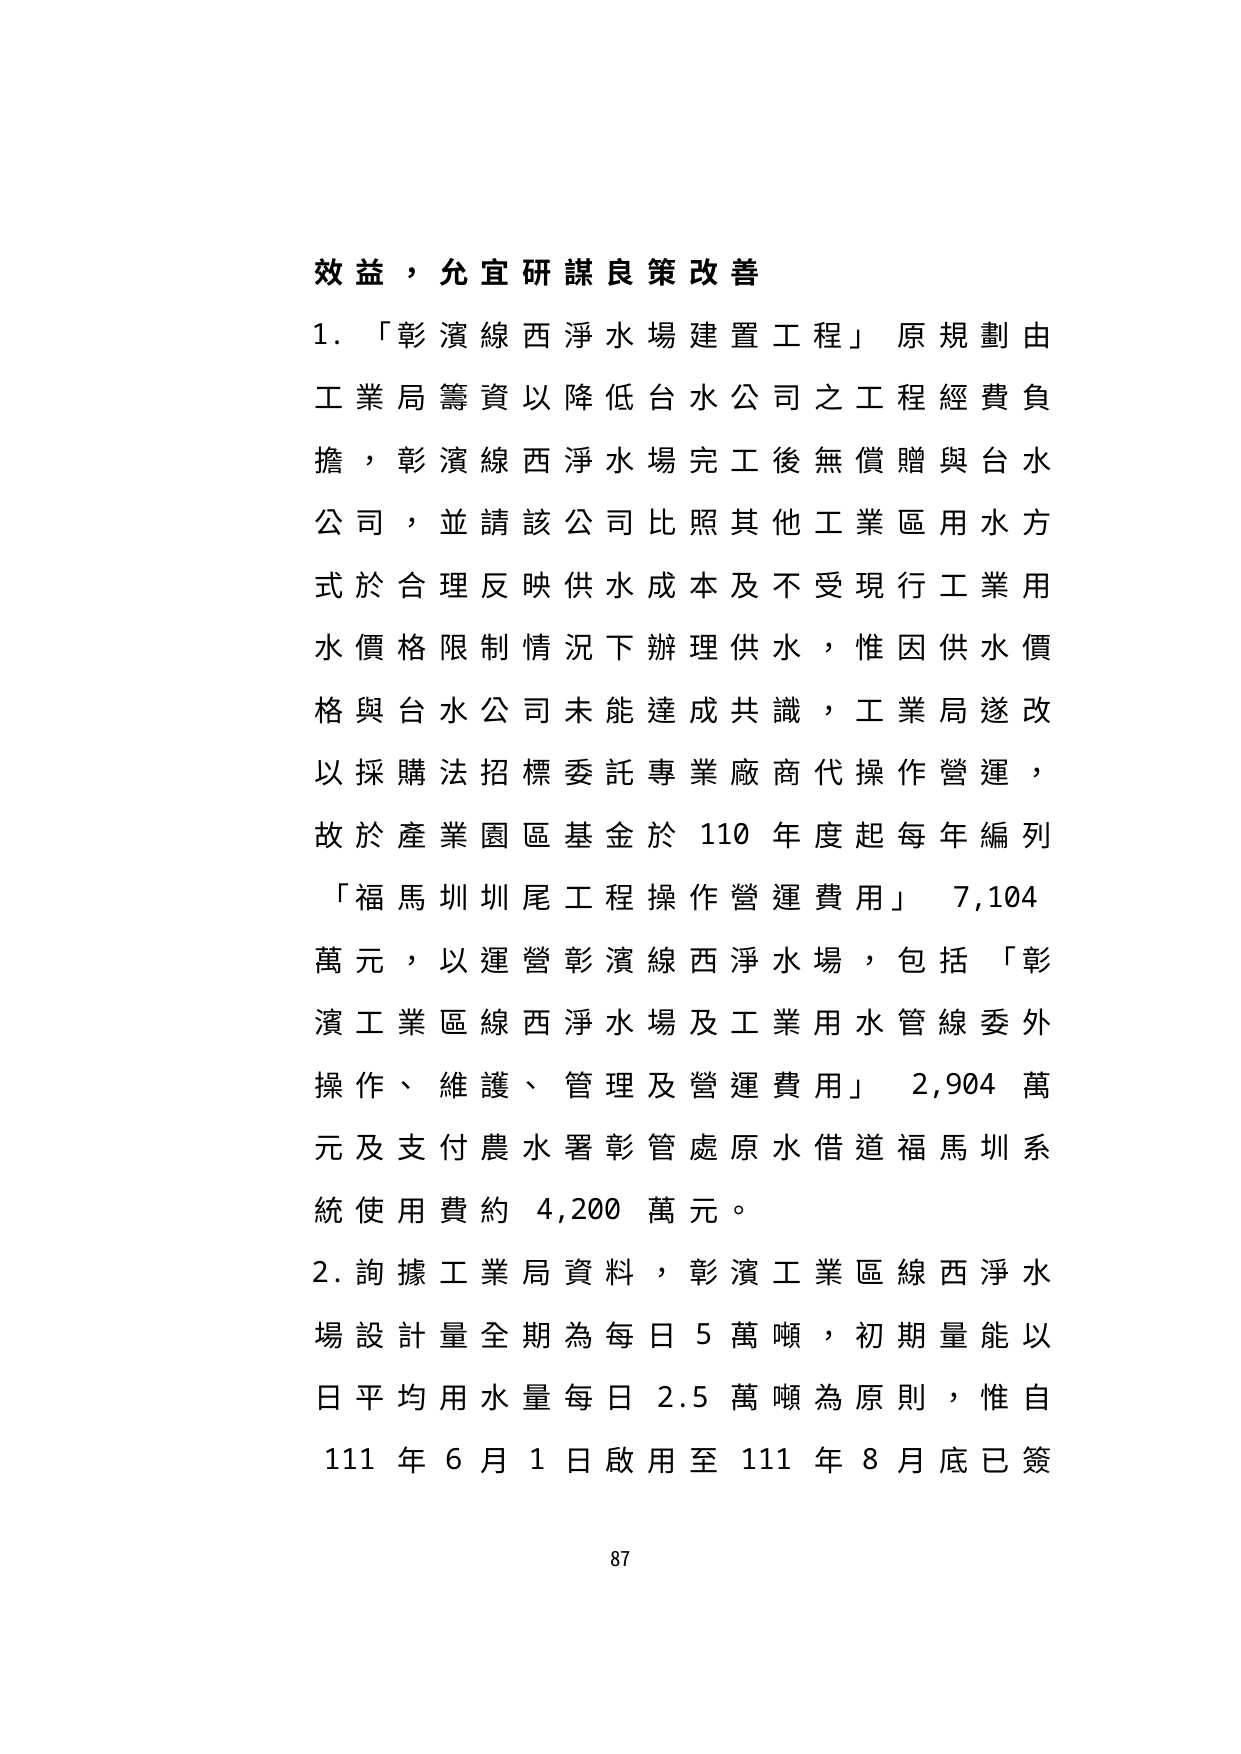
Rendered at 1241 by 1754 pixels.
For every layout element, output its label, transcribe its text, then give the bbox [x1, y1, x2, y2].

text 2.詢據工業局資料，彰濱工業區線西淨水場設計量全期為每日5萬噸，初期量能以日平均用水量每日2.5萬噸為原則，惟自111年6月1日啟用至111年8月底已簽 [271, 1229, 1058, 1479]
text 1.「彰濱線西淨水場建置工程」原規劃由工業局籌資以降低台水公司之工程經費負擔，彰濱線西淨水場完工後無償贈與台水公司，並請該公司比照其他工業區用水方式於合理反映供水成本及不受現行工業用水價格限制情況下辦理供水，惟因供水價格與台水公司未能達成共識，工業局遂改以採購法招標委託專業廠商代操作營運，故於產業園區基金於110年度起每年編列「福馬圳圳尾工程操作營運費用」7,104萬元，以運營彰濱線西淨水場，包括「彰濱工業區線西淨水場及工業用水管線委外操作、維護、管理及營運費用」2,904萬元及支付農水署彰管處原水借道福馬圳系統使用費約4,200萬元。 [271, 292, 1058, 1229]
text 效益，允宜研謀良策改善 [242, 229, 1058, 292]
